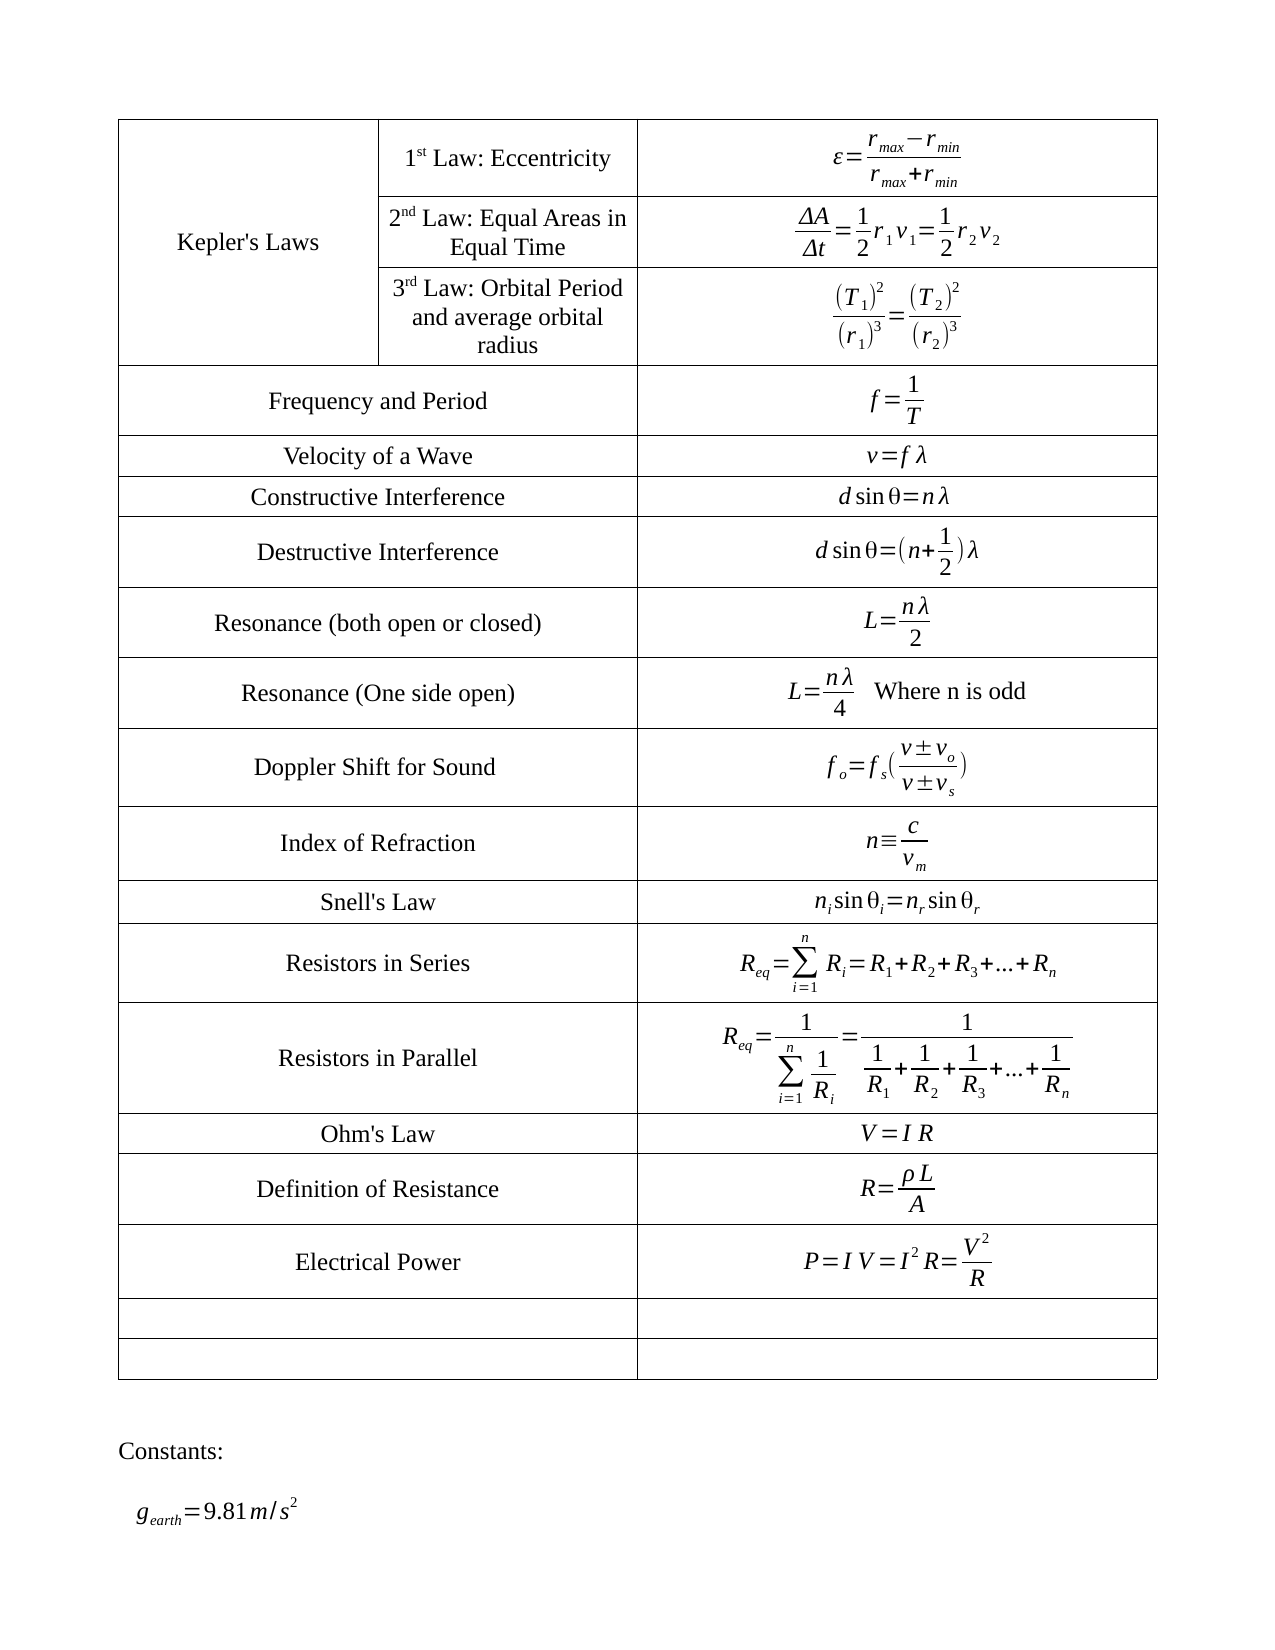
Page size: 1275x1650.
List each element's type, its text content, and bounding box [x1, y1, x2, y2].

table_cell [638, 881, 1157, 923]
table_cell [119, 1339, 637, 1378]
table_cell Where n is odd [638, 658, 1157, 728]
table_cell [638, 924, 1157, 1002]
table_cell Doppler Shift for Sound [119, 729, 637, 806]
table_cell [638, 588, 1157, 657]
table_cell Resonance (both open or closed) [119, 588, 637, 657]
table_cell [638, 1114, 1157, 1153]
table_cell [638, 1339, 1157, 1378]
table_cell Resistors in Parallel [119, 1003, 637, 1113]
table_cell [638, 436, 1157, 476]
table_cell 3rd Law: Orbital Period and average orbital radius [379, 268, 637, 365]
table_cell 1st Law: Eccentricity [379, 120, 637, 196]
table_cell [638, 1003, 1157, 1113]
table_cell Index of Refraction [119, 807, 637, 880]
table_cell Definition of Resistance [119, 1154, 637, 1224]
table_cell Velocity of a Wave [119, 436, 637, 476]
text Constants: [118, 1436, 1157, 1465]
table_cell Resistors in Series [119, 924, 637, 1002]
table_cell [638, 477, 1157, 516]
table_cell Constructive Interference [119, 477, 637, 516]
table_cell [638, 1299, 1157, 1338]
table_cell [638, 517, 1157, 587]
table_cell Snell's Law [119, 881, 637, 923]
table_cell Kepler's Laws [119, 120, 378, 365]
table_cell Destructive Interference [119, 517, 637, 587]
table_cell [638, 366, 1157, 435]
table_cell [638, 268, 1157, 365]
table_cell Resonance (One side open) [119, 658, 637, 728]
table_cell Ohm's Law [119, 1114, 637, 1153]
table_cell [638, 1225, 1157, 1298]
table_cell [638, 120, 1157, 196]
table_cell [638, 197, 1157, 267]
table_cell [638, 807, 1157, 880]
table_cell [638, 1154, 1157, 1224]
table_cell [638, 729, 1157, 806]
table_cell Electrical Power [119, 1225, 637, 1298]
table_cell 2nd Law: Equal Areas in Equal Time [379, 197, 637, 267]
table_cell [119, 1299, 637, 1338]
table_cell Frequency and Period [119, 366, 637, 435]
